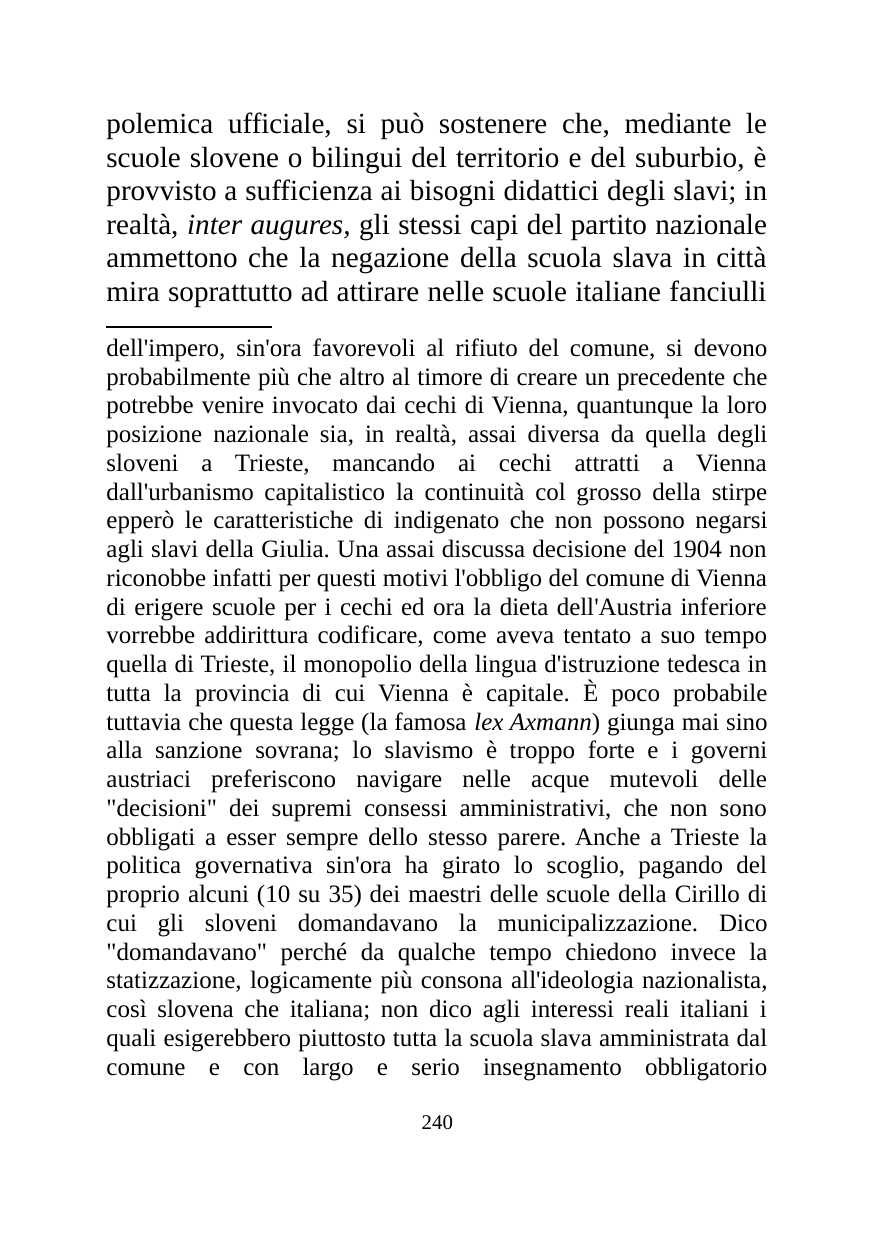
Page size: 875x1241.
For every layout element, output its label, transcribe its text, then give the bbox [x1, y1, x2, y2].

text polemica ufficiale, si può sostenere che, mediante le scuole slovene o bilingui del territorio e del suburbio, è provvisto a sufficienza ai bisogni didattici degli slavi; in realtà, inter augures, gli stessi capi del partito nazionale ammettono che la negazione della scuola slava in città mira soprattutto ad attirare nelle scuole italiane fanciulli [106, 106, 768, 307]
text dell'impero, sin'ora favorevoli al rifiuto del comune, si devono probabilmente più che altro al timore di creare un precedente che potrebbe venire invocato dai cechi di Vienna, quantunque la loro posizione nazionale sia, in realtà, assai diversa da quella degli sloveni a Trieste, mancando ai cechi attratti a Vienna dall'urbanismo capitalistico la continuità col grosso della stirpe epperò le caratteristiche di indigenato che non possono negarsi agli slavi della Giulia. Una assai discussa decisione del 1904 non riconobbe infatti per questi motivi l'obbligo del comune di Vienna di erigere scuole per i cechi ed ora la dieta dell'Austria inferiore vorrebbe addirittura codificare, come aveva tentato a suo tempo quella di Trieste, il monopolio della lingua d'istruzione tedesca in tutta la provincia di cui Vienna è capitale. È poco probabile tuttavia che questa legge (la famosa lex Axmann) giunga mai sino alla sanzione sovrana; lo slavismo è troppo forte e i governi austriaci preferiscono navigare nelle acque mutevoli delle "decisioni" dei supremi consessi amministrativi, che non sono obbligati a esser sempre dello stesso parere. Anche a Trieste la politica governativa sin'ora ha girato lo scoglio, pagando del proprio alcuni (10 su 35) dei maestri delle scuole della Cirillo di cui gli sloveni domandavano la municipalizzazione. Dico "domandavano" perché da qualche tempo chiedono invece la statizzazione, logicamente più consona all'ideologia nazionalista, così slovena che italiana; non dico agli interessi reali italiani i quali esigerebbero piuttosto tutta la scuola slava amministrata dal comune e con largo e serio insegnamento obbligatorio [106, 333, 768, 1080]
